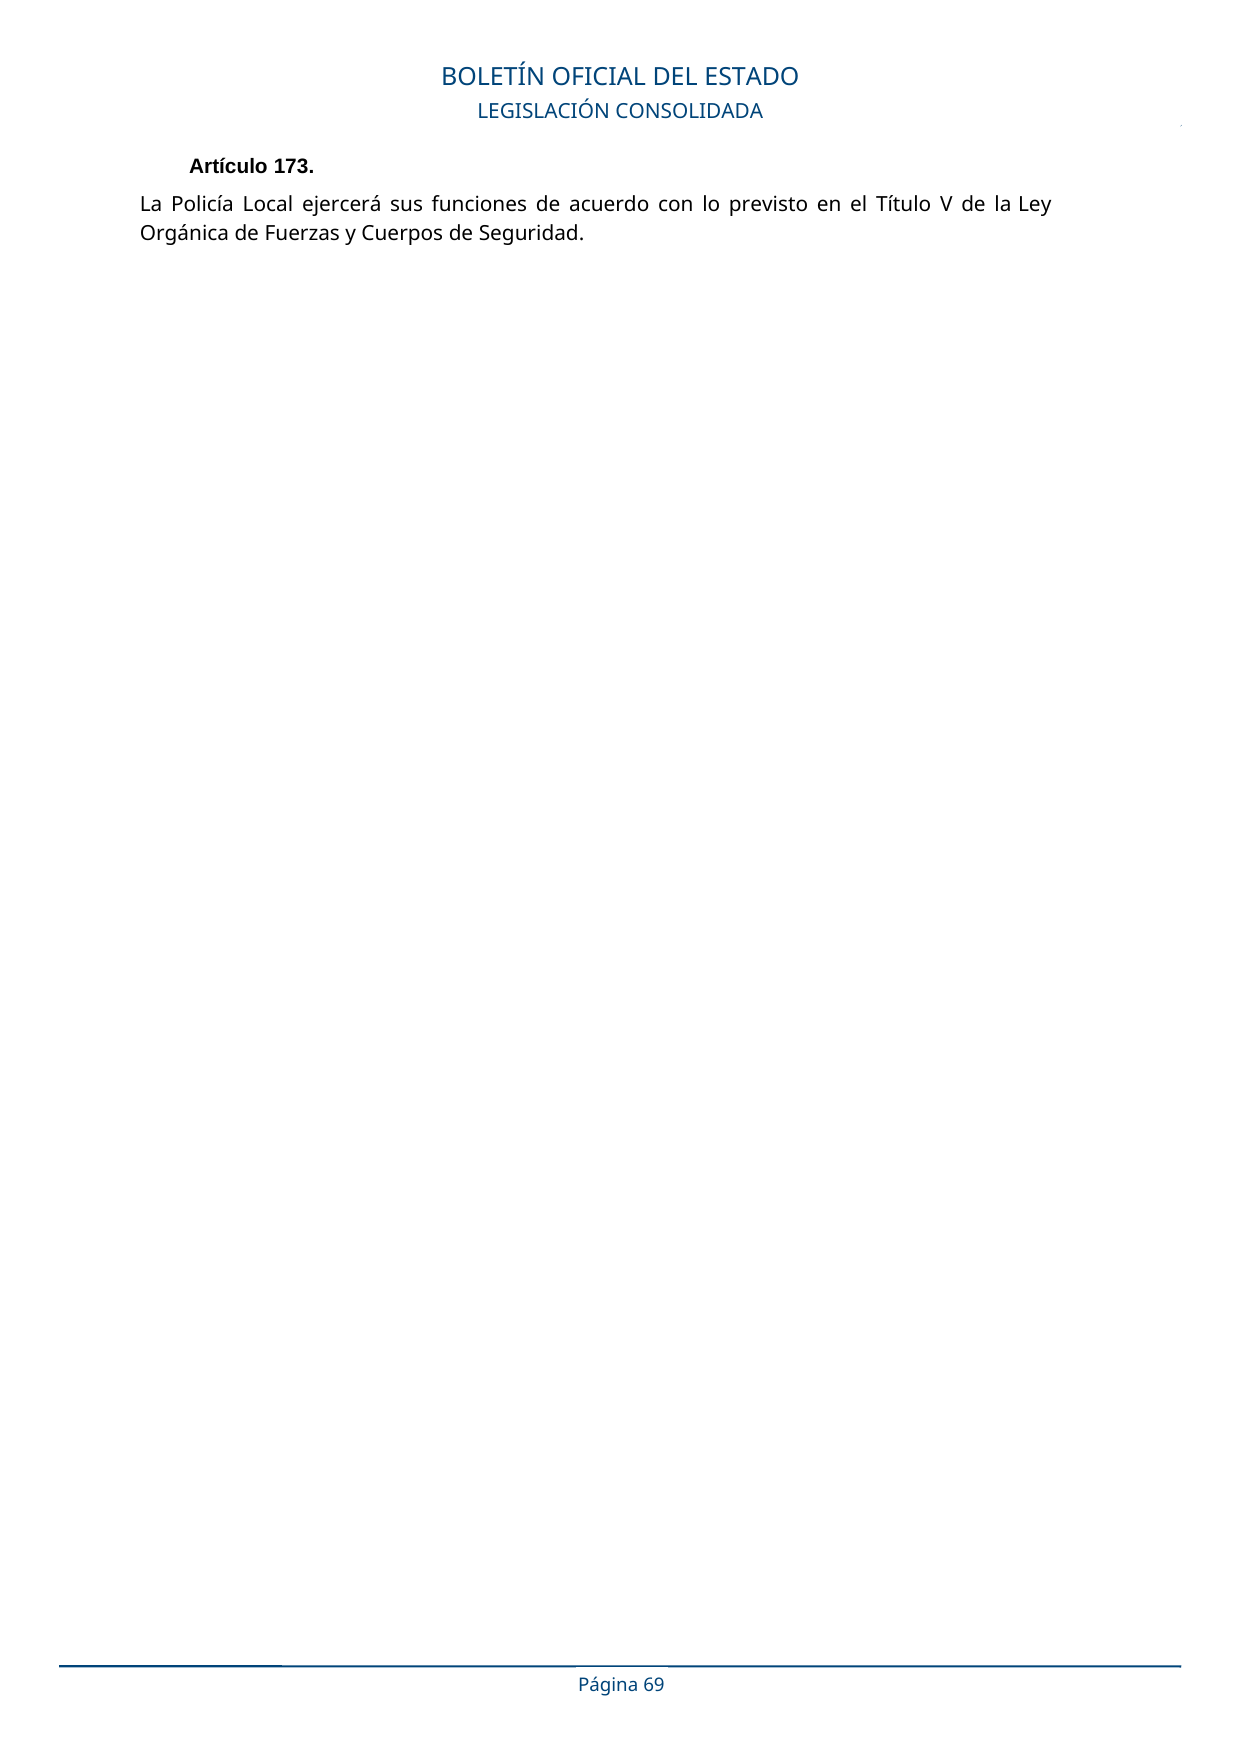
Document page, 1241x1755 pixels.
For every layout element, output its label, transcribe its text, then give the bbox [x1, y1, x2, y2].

subtitle Artículo 173. [189, 153, 1184, 177]
text La Policía Local ejercerá sus funciones de acuerdo con lo previsto en el Título V de la Ley Orgánica de Fuerzas y Cuerpos de Seguridad. [139, 189, 1052, 247]
